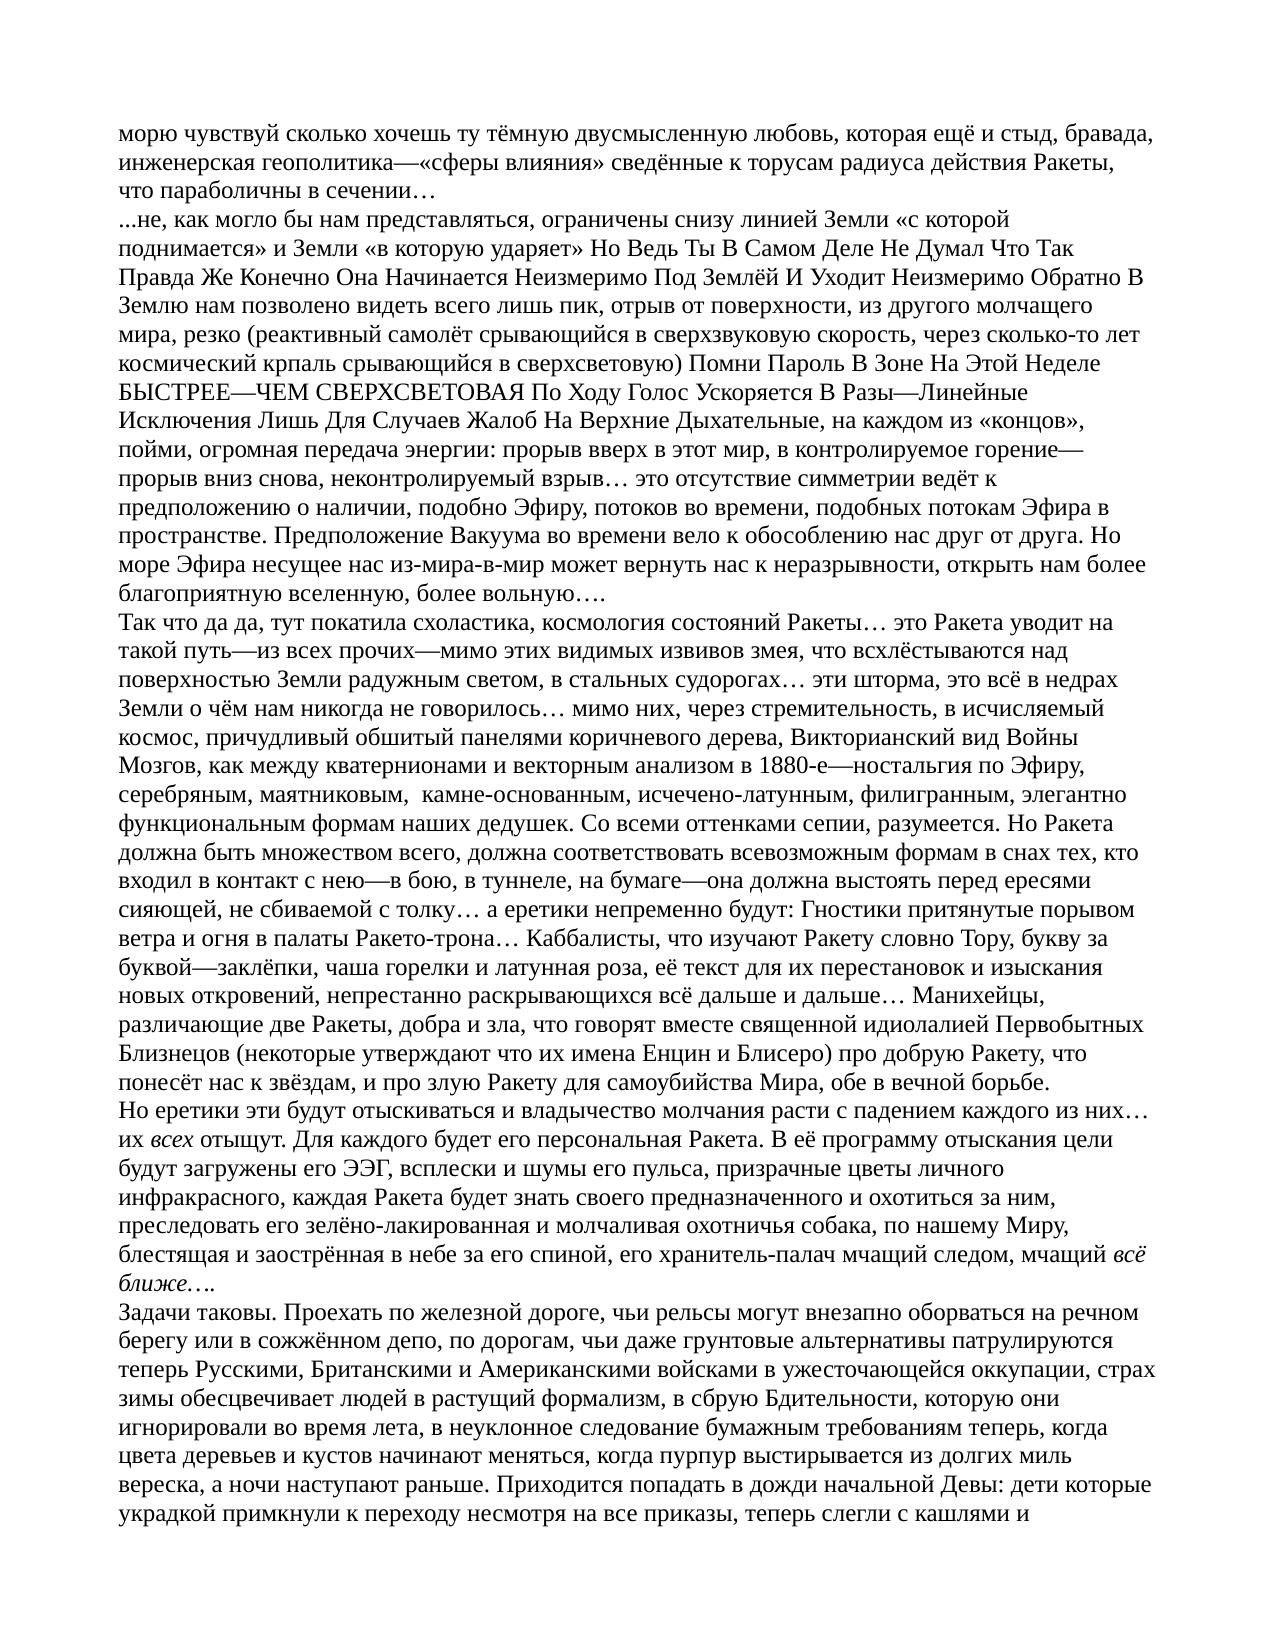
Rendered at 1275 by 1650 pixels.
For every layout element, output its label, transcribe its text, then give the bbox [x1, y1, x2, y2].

text морю чувствуй сколько хочешь ту тёмную двусмысленную любовь, которая ещё и стыд, бравада, инженерская геополитика—«сферы влияния» сведённые к торусам радиуса действия Ракеты, что параболичны в сечении… [118, 118, 1157, 204]
text Но еретики эти будут отыскиваться и владычество молчания расти с падением каждого из них… их всех отыщут. Для каждого будет его персональная Ракета. В её программу отыскания цели будут загружены его ЭЭГ, всплески и шумы его пульса, призрачные цветы личного инфракрасного, каждая Ракета будет знать своего предназначенного и охотиться за ним, преследовать его зелёно-лакированная и молчаливая охотничья собака, по нашему Миру, блестящая и заострённая в небе за его спиной, его хранитель-палач мчащий следом, мчащий всё ближе…. [118, 1096, 1157, 1297]
text Задачи таковы. Проехать по железной дороге, чьи рельсы могут внезапно оборваться на речном берегу или в сожжённом депо, по дорогам, чьи даже грунтовые альтернативы патрулируются теперь Русскими, Британскими и Американскими войсками в ужесточающейся оккупации, страх зимы обесцвечивает людей в растущий формализм, в сбрую Бдительности, которую они игнорировали во время лета, в неуклонное следование бумажным требованиям теперь, когда цвета деревьев и кустов начинают меняться, когда пурпур выстирывается из долгих миль вереска, а ночи наступают раньше. Приходится попадать в дожди начальной Девы: дети которые украдкой примкнули к переходу несмотря на все приказы, теперь слегли с кашлями и [118, 1297, 1157, 1527]
text Так что да да, тут покатила схоластика, космология состояний Ракеты… это Ракета уводит на такой путь—из всех прочих—мимо этих видимых извивов змея, что всхлёстываются над поверхностью Земли радужным светом, в стальных судорогах… эти шторма, это всё в недрах Земли о чём нам никогда не говорилось… мимо них, через стремительность, в исчисляемый космос, причудливый обшитый панелями коричневого дерева, Викторианский вид Войны Мозгов, как между кватернионами и векторным анализом в 1880-е—ностальгия по Эфиру, серебряным, маятниковым, камне-основанным, исчечено-латунным, филигранным, элегантно функциональным формам наших дедушек. Со всеми оттенками сепии, разумеется. Но Ракета должна быть множеством всего, должна соответствовать всевозможным формам в снах тех, кто входил в контакт с нею—в бою, в туннеле, на бумаге—она должна выстоять перед ересями сияющей, не сбиваемой с толку… а еретики непременно будут: Гностики притянутые порывом ветра и огня в палаты Ракето-трона… Каббалисты, что изучают Ракету словно Тору, букву за буквой—заклёпки, чаша горелки и латунная роза, её текст для их перестановок и изыскания новых откровений, непрестанно раскрывающихся всё дальше и дальше… Манихейцы, различающие две Ракеты, добра и зла, что говорят вместе священной идиолалией Первобытных Близнецов (некоторые утверждают что их имена Енцин и Блисеро) про добрую Ракету, что понесёт нас к звёздам, и про злую Ракету для самоубийства Мира, обе в вечной борьбе. [118, 607, 1157, 1096]
text ...не, как могло бы нам представляться, ограничены снизу линией Земли «с которой поднимается» и Земли «в которую ударяет» Но Ведь Ты В Самом Деле Не Думал Что Так Правда Же Конечно Она Начинается Неизмеримо Под Землёй И Уходит Неизмеримо Обратно В Землю нам позволено видеть всего лишь пик, отрыв от поверхности, из другого молчащего мира, резко (реактивный самолёт срывающийся в сверхзвуковую скорость, через сколько-то лет космический крпаль срывающийся в сверхсветовую) Помни Пароль В Зоне На Этой Неделе БЫСТРЕЕ—ЧЕМ СВЕРХСВЕТОВАЯ По Ходу Голос Ускоряется В Разы—Линейные Исключения Лишь Для Случаев Жалоб На Верхние Дыхательные, на каждом из «концов», пойми, огромная передача энергии: прорыв вверх в этот мир, в контролируемое горение—прорыв вниз снова, неконтролируемый взрыв… это отсутствие симметрии ведёт к предположению о наличии, подобно Эфиру, потоков во времени, подобных потокам Эфира в пространстве. Предположение Вакуума во времени вело к обособлению нас друг от друга. Но море Эфира несущее нас из-мира-в-мир может вернуть нас к неразрывности, открыть нам более благоприятную вселенную, более вольную…. [118, 204, 1157, 607]
